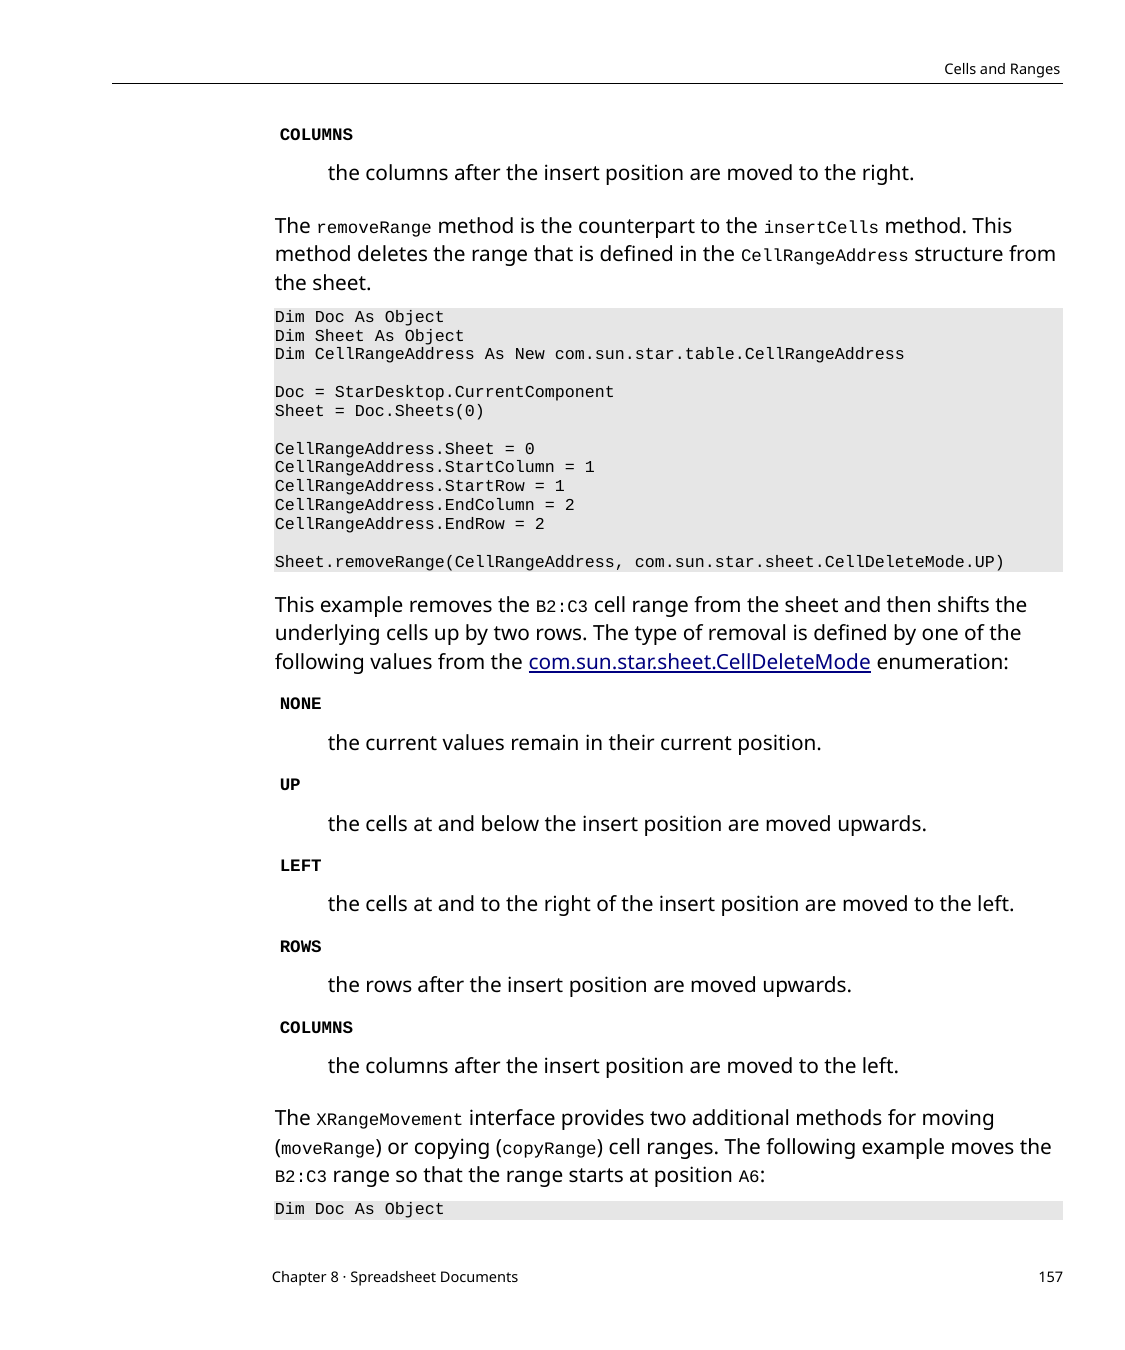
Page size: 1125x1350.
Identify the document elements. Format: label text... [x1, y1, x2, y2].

text Dim Doc As Object Dim Sheet As Object Dim CellRangeAddress As New com.sun.star.table.CellRangeAddress Doc = StarDesktop.CurrentComponent Sheet = Doc.Sheets(0) CellRangeAddress.Sheet = 0 CellRangeAddress.StartColumn = 1 CellRangeAddress.StartRow = 1 CellRangeAddress.EndColumn = 2 CellRangeAddress.EndRow = 2 Sheet.removeRange(CellRangeAddress, com.sun.star.sheet.CellDeleteMode.UP) [274, 308, 1063, 572]
list the rows after the insert position are moved upwards. [322, 970, 1063, 999]
text The removeRange method is the counterpart to the insertCells method. This method deletes the range that is defined in the CellRangeAddress structure from the sheet. [274, 211, 1063, 296]
text The XRangeMovement interface provides two additional methods for moving (moveRange) or copying (copyRange) cell ranges. The following example moves the B2:C3 range so that the range starts at position A6: [274, 1103, 1063, 1189]
list COLUMNS [274, 1011, 1063, 1039]
list the cells at and to the right of the insert position are moved to the left. [322, 889, 1063, 918]
list the current values remain in their current position. [322, 728, 1063, 756]
list the columns after the insert position are moved to the left. [322, 1051, 1063, 1079]
list LEFT [274, 849, 1063, 877]
text Dim Doc As Object [274, 1201, 1063, 1220]
list the cells at and below the insert position are moved upwards. [322, 809, 1063, 837]
list the columns after the insert position are moved to the right. [322, 158, 1063, 187]
text This example removes the B2:C3 cell range from the sheet and then shifts the underlying cells up by two rows. The type of removal is defined by one of the following values from the com.sun.star.sheet.CellDeleteMode enumeration: [274, 590, 1063, 675]
list NONE [274, 687, 1063, 716]
list COLUMNS [274, 118, 1063, 147]
list UP [274, 768, 1063, 797]
list ROWS [274, 930, 1063, 958]
